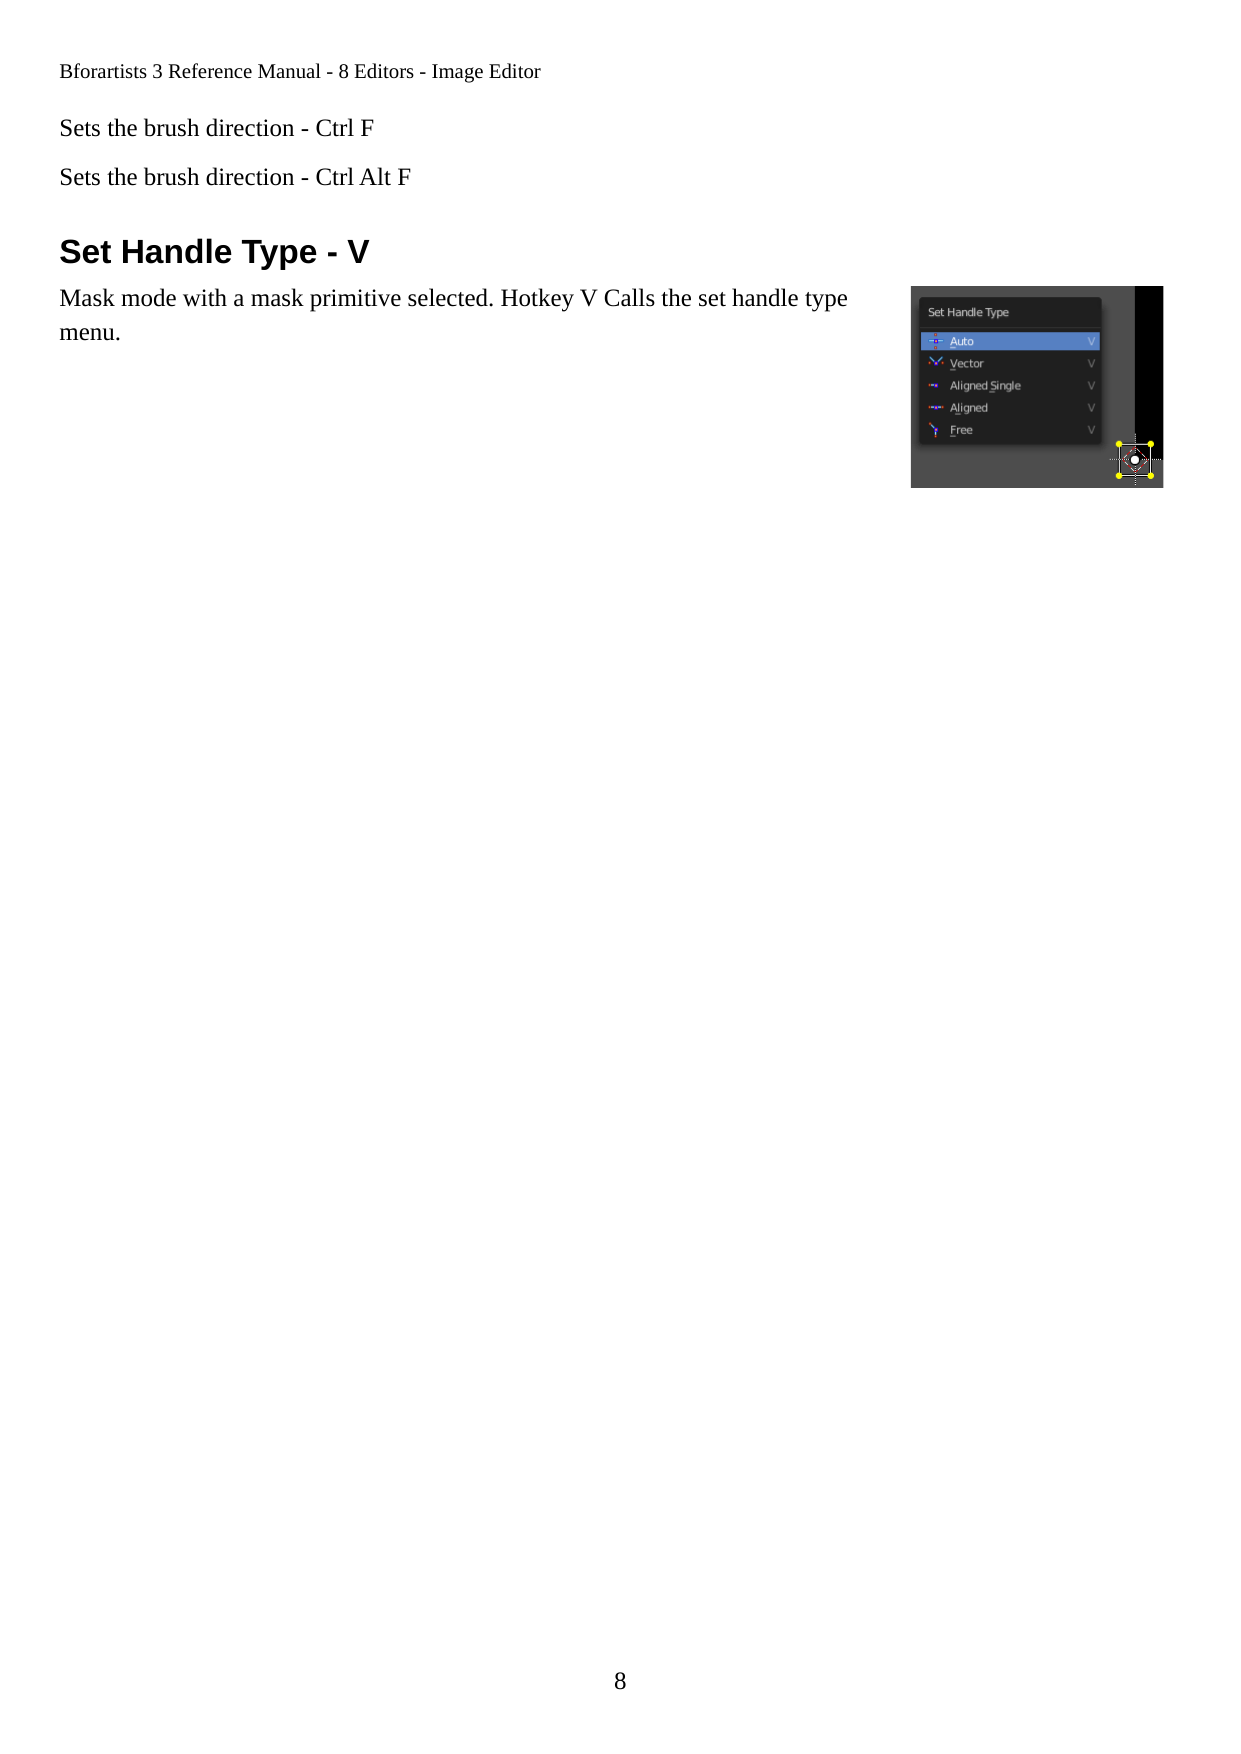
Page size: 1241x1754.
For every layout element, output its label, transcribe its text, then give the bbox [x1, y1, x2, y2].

text Mask mode with a mask primitive selected. Hotkey V Calls the set handle type menu. [59, 283, 1181, 346]
text Sets the brush direction - Ctrl Alt F [59, 162, 1181, 190]
subtitle Set Handle Type - V [59, 232, 1181, 270]
text Sets the brush direction - Ctrl F [59, 113, 1181, 141]
picture [910, 286, 1164, 488]
